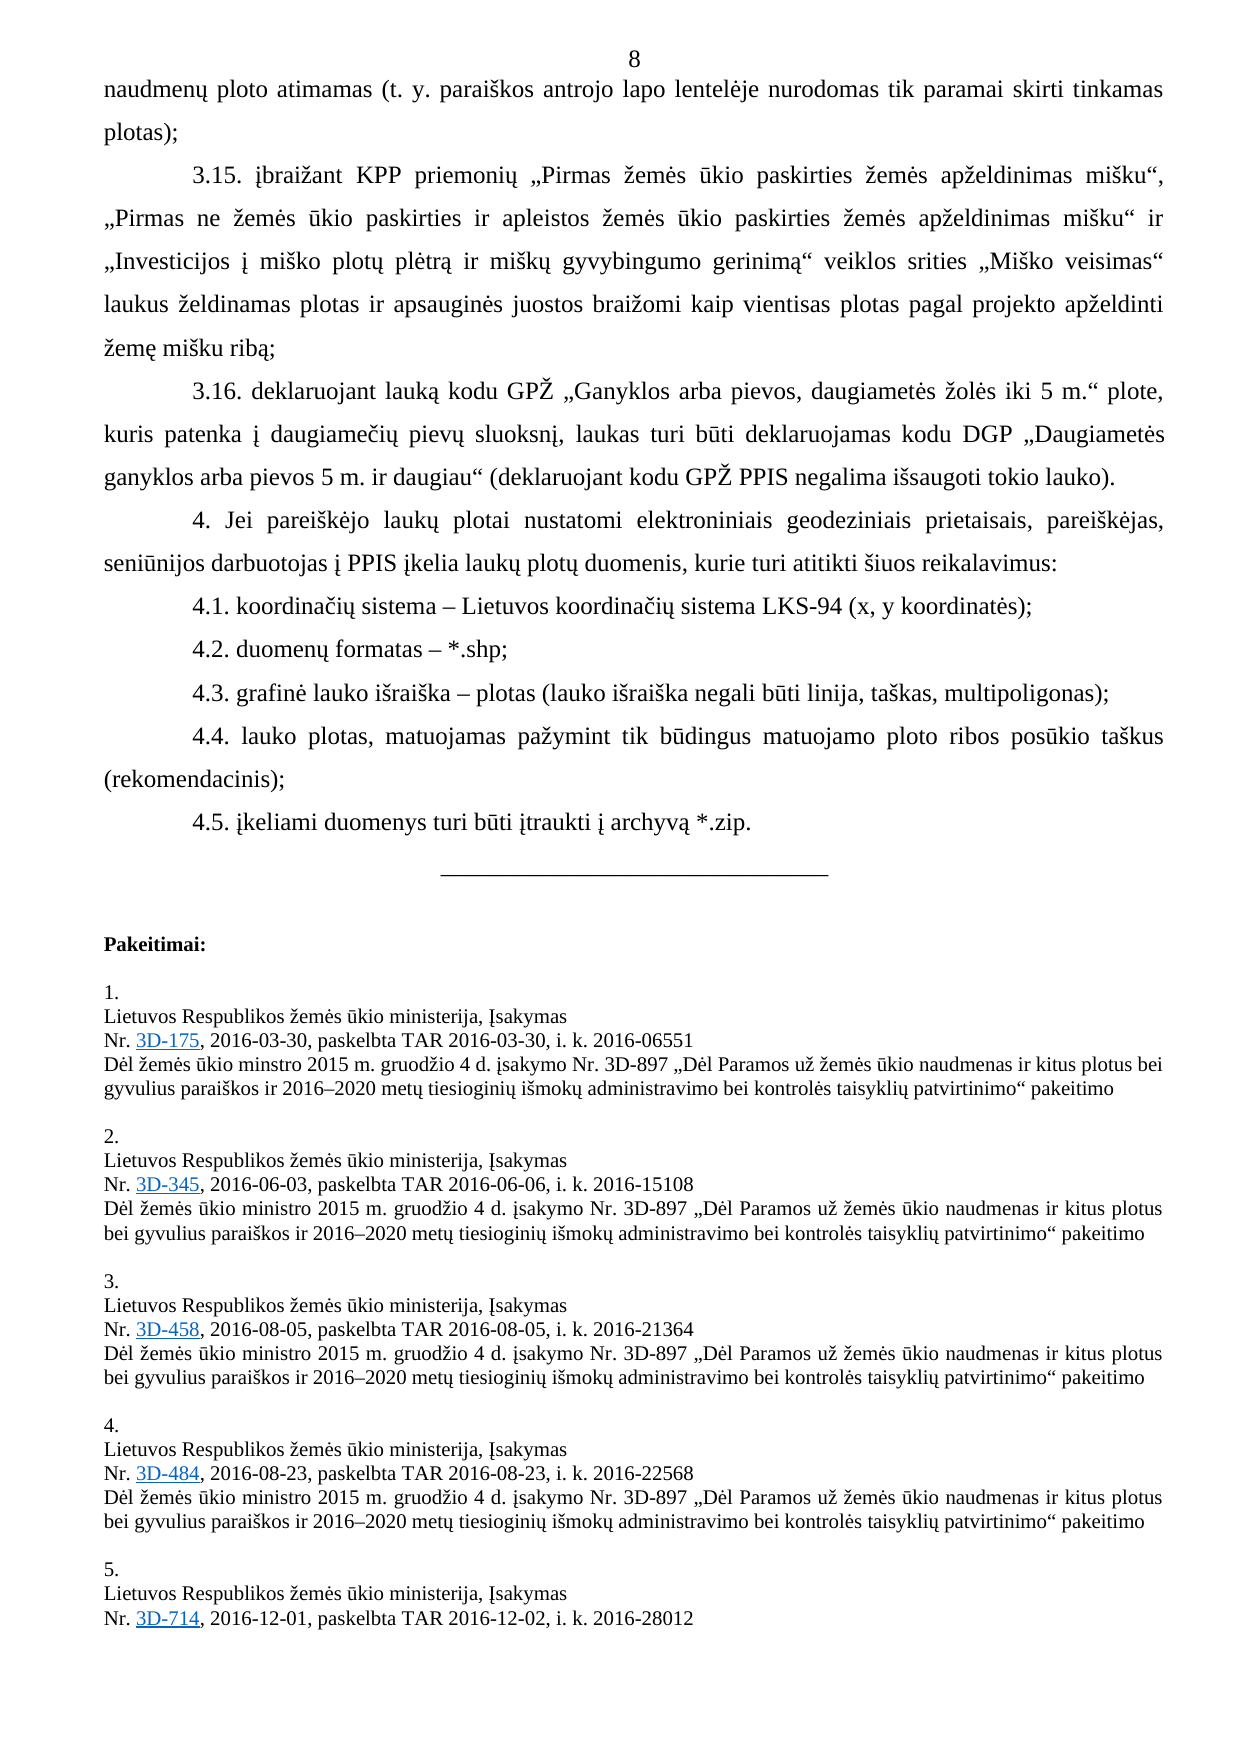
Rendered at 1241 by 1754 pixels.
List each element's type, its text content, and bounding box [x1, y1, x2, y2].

text Nr. 3D-458, 2016-08-05, paskelbta TAR 2016-08-05, i. k. 2016-21364 [103, 1317, 1165, 1341]
text Nr. 3D-714, 2016-12-01, paskelbta TAR 2016-12-02, i. k. 2016-28012 [103, 1605, 1165, 1629]
text naudmenų ploto atimamas (t. y. paraiškos antrojo lapo lentelėje nurodomas tik paramai skirti tinkamas plotas); [103, 74, 1165, 146]
text 4.1. koordinačių sistema – Lietuvos koordinačių sistema LKS-94 (x, y koordinatės); [103, 591, 1165, 620]
text Lietuvos Respublikos žemės ūkio ministerija, Įsakymas [103, 1004, 1165, 1028]
text Lietuvos Respublikos žemės ūkio ministerija, Įsakymas [103, 1437, 1165, 1461]
text Dėl žemės ūkio ministro 2015 m. gruodžio 4 d. įsakymo Nr. 3D-897 „Dėl Paramos už žemės ūkio naudmenas ir kitus plotus bei gyvulius paraiškos ir 2016–2020 metų tiesioginių išmokų administravimo bei kontrolės taisyklių patvirtinimo“ pakeitimo [103, 1485, 1165, 1533]
text Dėl žemės ūkio ministro 2015 m. gruodžio 4 d. įsakymo Nr. 3D-897 „Dėl Paramos už žemės ūkio naudmenas ir kitus plotus bei gyvulius paraiškos ir 2016–2020 metų tiesioginių išmokų administravimo bei kontrolės taisyklių patvirtinimo“ pakeitimo [103, 1196, 1165, 1244]
text 5. [103, 1557, 1165, 1581]
text Nr. 3D-345, 2016-06-03, paskelbta TAR 2016-06-06, i. k. 2016-15108 [103, 1172, 1165, 1196]
text 4.5. įkeliami duomenys turi būti įtraukti į archyvą *.zip. [103, 807, 1165, 836]
text 4.3. grafinė lauko išraiška – plotas (lauko išraiška negali būti linija, taškas, multipoligonas); [103, 678, 1165, 706]
text Lietuvos Respublikos žemės ūkio ministerija, Įsakymas [103, 1148, 1165, 1172]
text Lietuvos Respublikos žemės ūkio ministerija, Įsakymas [103, 1581, 1165, 1605]
text Nr. 3D-484, 2016-08-23, paskelbta TAR 2016-08-23, i. k. 2016-22568 [103, 1461, 1165, 1485]
text Lietuvos Respublikos žemės ūkio ministerija, Įsakymas [103, 1293, 1165, 1317]
text Pakeitimai: [103, 932, 1165, 956]
text 3.16. deklaruojant lauką kodu GPŽ „Ganyklos arba pievos, daugiametės žolės iki 5 m.“ plote, kuris patenka į daugiamečių pievų sluoksnį, laukas turi būti deklaruojamas kodu DGP „Daugiametės ganyklos arba pievos 5 m. ir daugiau“ (deklaruojant kodu GPŽ PPIS negalima išsaugoti tokio lauko). [103, 376, 1165, 491]
text 4.2. duomenų formatas – *.shp; [103, 634, 1165, 663]
text Dėl žemės ūkio minstro 2015 m. gruodžio 4 d. įsakymo Nr. 3D-897 „Dėl Paramos už žemės ūkio naudmenas ir kitus plotus bei gyvulius paraiškos ir 2016–2020 metų tiesioginių išmokų administravimo bei kontrolės taisyklių patvirtinimo“ pakeitimo [103, 1052, 1165, 1100]
text Dėl žemės ūkio ministro 2015 m. gruodžio 4 d. įsakymo Nr. 3D-897 „Dėl Paramos už žemės ūkio naudmenas ir kitus plotus bei gyvulius paraiškos ir 2016–2020 metų tiesioginių išmokų administravimo bei kontrolės taisyklių patvirtinimo“ pakeitimo [103, 1341, 1165, 1389]
text 3. [103, 1268, 1165, 1293]
text 4. [103, 1413, 1165, 1437]
text Nr. 3D-175, 2016-03-30, paskelbta TAR 2016-03-30, i. k. 2016-06551 [103, 1028, 1165, 1052]
text 4.4. lauko plotas, matuojamas pažymint tik būdingus matuojamo ploto ribos posūkio taškus (rekomendacinis); [103, 721, 1165, 793]
text 2. [103, 1124, 1165, 1148]
text 1. [103, 980, 1165, 1004]
text _______________________________ [103, 850, 1165, 879]
text 3.15. įbraižant KPP priemonių „Pirmas žemės ūkio paskirties žemės apželdinimas mišku“, „Pirmas ne žemės ūkio paskirties ir apleistos žemės ūkio paskirties žemės apželdinimas mišku“ ir „Investicijos į miško plotų plėtrą ir miškų gyvybingumo gerinimą“ veiklos srities „Miško veisimas“ laukus želdinamas plotas ir apsauginės juostos braižomi kaip vientisas plotas pagal projekto apželdinti žemę mišku ribą; [103, 160, 1165, 361]
text 4. Jei pareiškėjo laukų plotai nustatomi elektroniniais geodeziniais prietaisais, pareiškėjas, seniūnijos darbuotojas į PPIS įkelia laukų plotų duomenis, kurie turi atitikti šiuos reikalavimus: [103, 505, 1165, 577]
